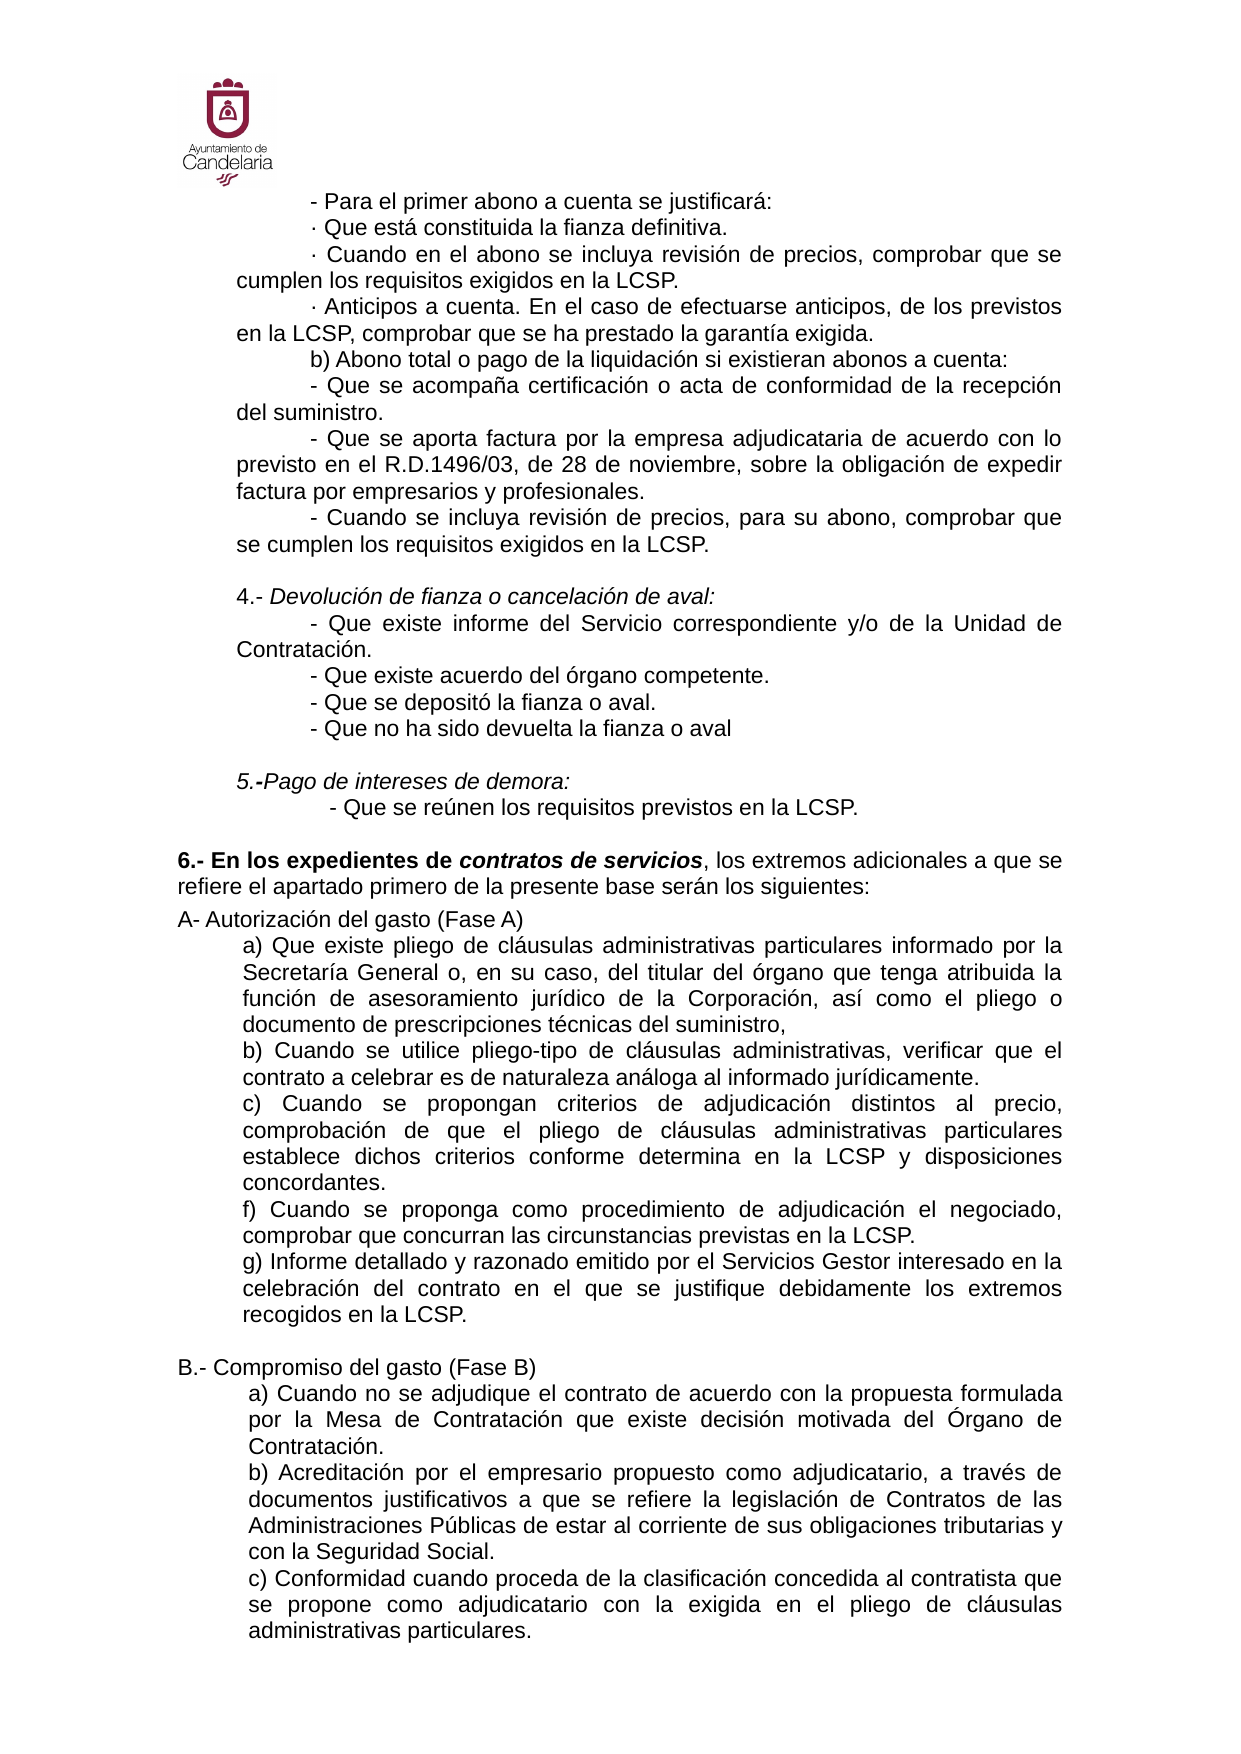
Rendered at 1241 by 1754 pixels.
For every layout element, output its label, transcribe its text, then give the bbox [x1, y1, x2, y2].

text c) Conformidad cuando proceda de la clasificación concedida al contratista que se propone como adjudicatario con la exigida en el pliego de cláusulas administrativas particulares. [248, 1564, 1063, 1644]
text - Que se aporta factura por la empresa adjudicataria de acuerdo con lo previsto en el R.D.1496/03, de 28 de noviembre, sobre la obligación de expedir factura por empresarios y profesionales. [236, 425, 1063, 504]
text a) Cuando no se adjudique el contrato de acuerdo con la propuesta formulada por la Mesa de Contratación que existe decisión motivada del Órgano de Contratación. [248, 1380, 1063, 1459]
text 6.- En los expedientes de contratos de servicios, los extremos adicionales a que se refiere el apartado primero de la presente base serán los siguientes: [177, 847, 1063, 899]
text - Para el primer abono a cuenta se justificará: [236, 188, 1063, 214]
text A- Autorización del gasto (Fase A) [177, 906, 1063, 932]
text g) Informe detallado y razonado emitido por el Servicios Gestor interesado en la celebración del contrato en el que se justifique debidamente los extremos recogidos en la LCSP. [242, 1248, 1063, 1327]
text B.- Compromiso del gasto (Fase B) [177, 1354, 1063, 1380]
text - Que se depositó la fianza o aval. [236, 689, 1063, 715]
text · Cuando en el abono se incluya revisión de precios, comprobar que se cumplen los requisitos exigidos en la LCSP. [236, 241, 1063, 293]
text - Que se reúnen los requisitos previstos en la LCSP. [236, 794, 1063, 820]
text c) Cuando se propongan criterios de adjudicación distintos al precio, comprobación de que el pliego de cláusulas administrativas particulares establece dichos criterios conforme determina en la LCSP y disposiciones concordantes. [242, 1090, 1063, 1196]
text a) Que existe pliego de cláusulas administrativas particulares informado por la Secretaría General o, en su caso, del titular del órgano que tenga atribuida la función de asesoramiento jurídico de la Corporación, así como el pliego o documento de prescripciones técnicas del suministro, [242, 932, 1063, 1037]
text - Cuando se incluya revisión de precios, para su abono, comprobar que se cumplen los requisitos exigidos en la LCSP. [236, 504, 1063, 557]
text 5.-Pago de intereses de demora: [236, 768, 1063, 794]
text f) Cuando se proponga como procedimiento de adjudicación el negociado, comprobar que concurran las circunstancias previstas en la LCSP. [242, 1196, 1063, 1248]
text - Que se acompaña certificación o acta de conformidad de la recepción del suministro. [236, 372, 1063, 425]
text - Que no ha sido devuelta la fianza o aval [236, 715, 1063, 741]
text b) Abono total o pago de la liquidación si existieran abonos a cuenta: [236, 346, 1063, 372]
text · Que está constituida la fianza definitiva. [236, 214, 1063, 241]
text b) Cuando se utilice pliego-tipo de cláusulas administrativas, verificar que el contrato a celebrar es de naturaleza análoga al informado jurídicamente. [242, 1037, 1063, 1090]
text b) Acreditación por el empresario propuesto como adjudicatario, a través de documentos justificativos a que se refiere la legislación de Contratos de las Administraciones Públicas de estar al corriente de sus obligaciones tributarias y con la Seguridad Social. [248, 1459, 1063, 1564]
text 4.- Devolución de fianza o cancelación de aval: [236, 583, 1063, 609]
text - Que existe acuerdo del órgano competente. [236, 662, 1063, 689]
text · Anticipos a cuenta. En el caso de efectuarse anticipos, de los previstos en la LCSP, comprobar que se ha prestado la garantía exigida. [236, 293, 1063, 346]
text - Que existe informe del Servicio correspondiente y/o de la Unidad de Contratación. [236, 609, 1063, 662]
